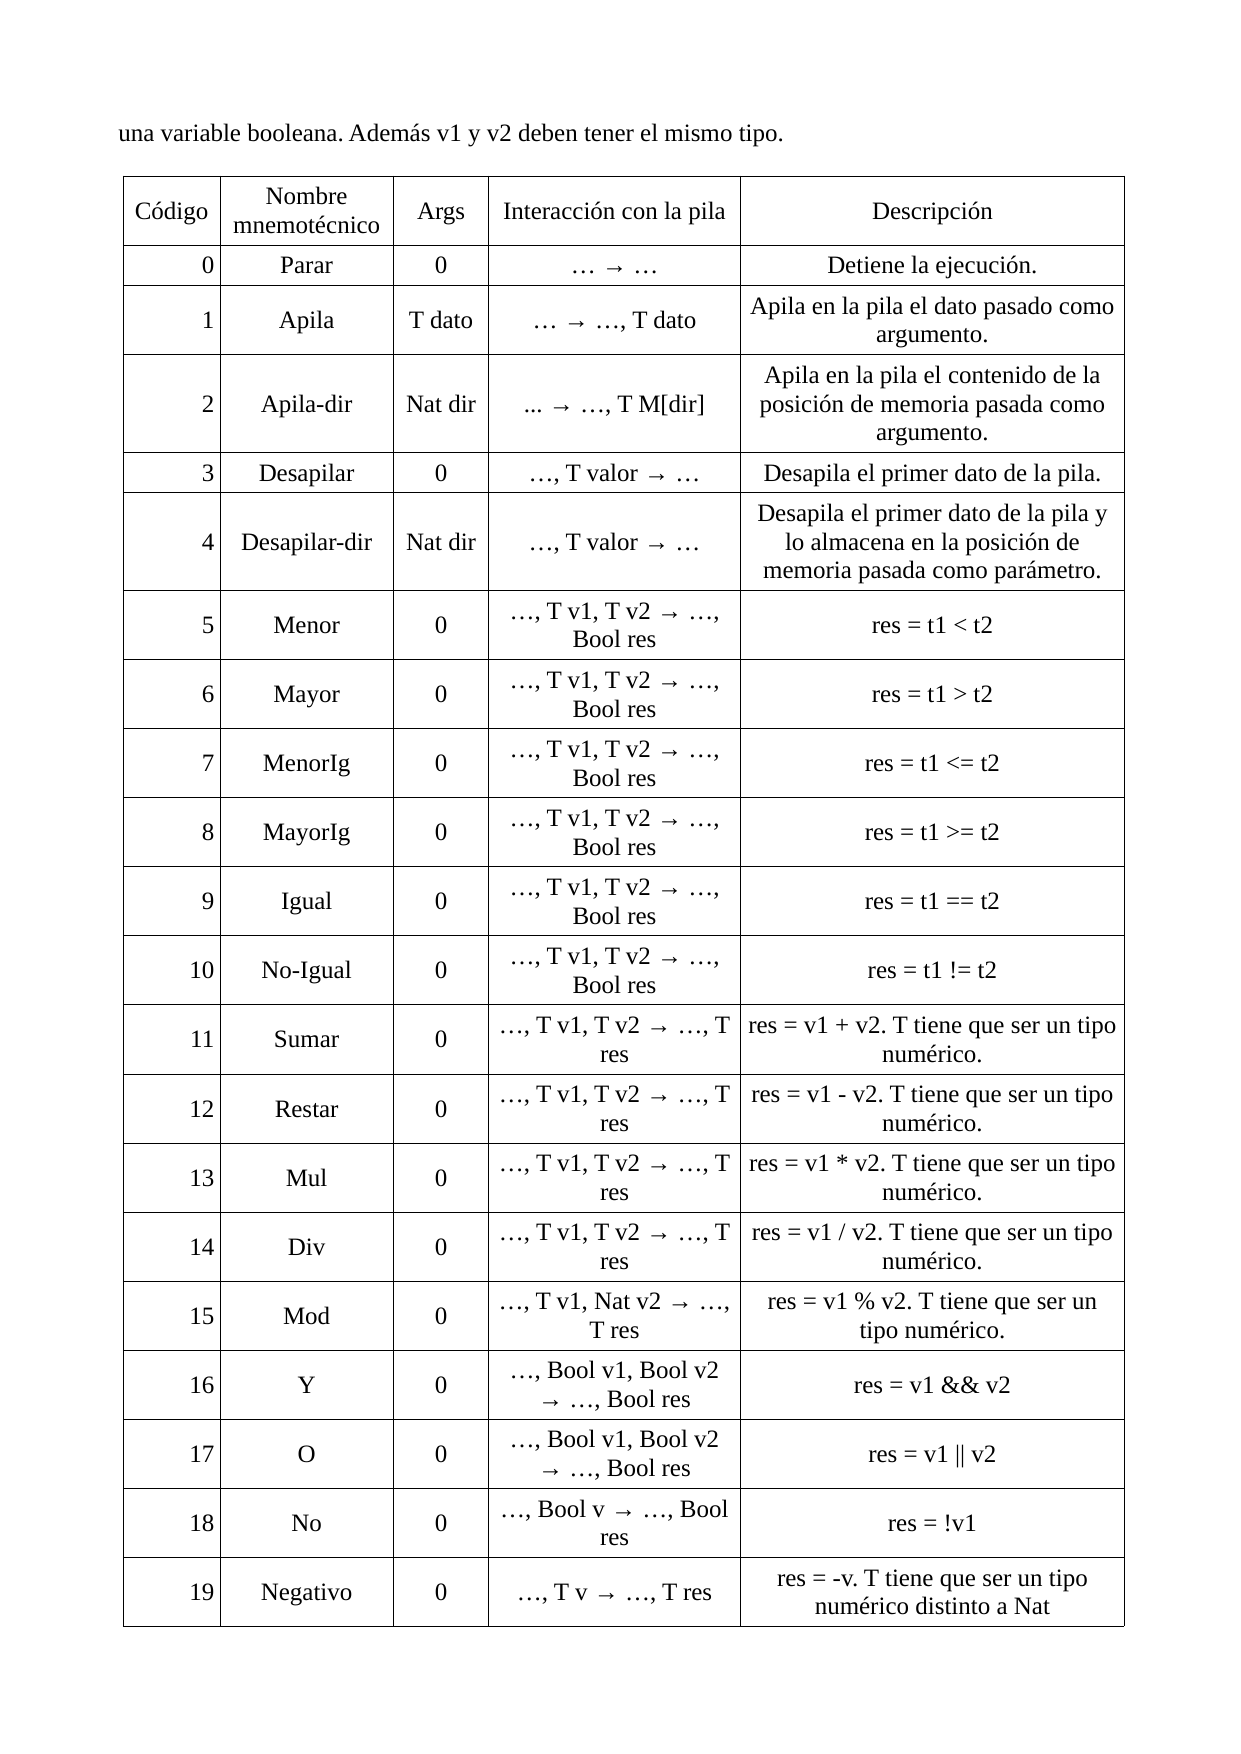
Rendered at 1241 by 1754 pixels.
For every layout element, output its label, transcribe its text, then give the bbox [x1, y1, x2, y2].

table_cell 15 [124, 1282, 220, 1350]
table_cell 0 [394, 1420, 488, 1488]
table_cell MenorIg [221, 729, 393, 797]
table_cell 0 [394, 453, 488, 492]
table_cell MayorIg [221, 798, 393, 866]
table_cell …, T valor → … [489, 493, 740, 590]
table_cell No-Igual [221, 936, 393, 1004]
table_cell Negativo [221, 1558, 393, 1626]
table_cell Div [221, 1213, 393, 1281]
table_cell Desapila el primer dato de la pila. [741, 453, 1124, 492]
table_cell res = t1 > t2 [741, 660, 1124, 728]
table_cell 0 [394, 1282, 488, 1350]
table_cell …, T v1, T v2 → …, T res [489, 1075, 740, 1142]
table_cell 14 [124, 1213, 220, 1281]
table_cell …, T v1, T v2 → …, Bool res [489, 729, 740, 797]
table_cell Desapilar-dir [221, 493, 393, 590]
table_cell 0 [394, 936, 488, 1004]
table_cell ... → …, T M[dir] [489, 355, 740, 452]
table_cell …, Bool v1, Bool v2 → …, Bool res [489, 1351, 740, 1419]
table_cell res = v1 - v2. T tiene que ser un tipo numérico. [741, 1075, 1124, 1142]
table_cell 0 [394, 1005, 488, 1073]
table_cell 0 [394, 1351, 488, 1419]
table_cell …, T v1, T v2 → …, T res [489, 1005, 740, 1073]
table_cell res = v1 + v2. T tiene que ser un tipo numérico. [741, 1005, 1124, 1073]
table_cell res = t1 < t2 [741, 591, 1124, 659]
table_header Nombre mnemotécnico [221, 177, 393, 245]
table_cell 9 [124, 867, 220, 935]
table_cell 13 [124, 1144, 220, 1212]
table_cell res = t1 == t2 [741, 867, 1124, 935]
table_header Args [394, 177, 488, 245]
table_cell 8 [124, 798, 220, 866]
table_cell 10 [124, 936, 220, 1004]
table_cell …, T v1, T v2 → …, Bool res [489, 798, 740, 866]
table_cell Mul [221, 1144, 393, 1212]
table_cell Restar [221, 1075, 393, 1142]
table_cell res = !v1 [741, 1489, 1124, 1557]
table_header Código [124, 177, 220, 245]
table_cell 0 [394, 1213, 488, 1281]
table_cell …, T v1, Nat v2 → …, T res [489, 1282, 740, 1350]
table_cell 0 [394, 1075, 488, 1142]
table_cell 2 [124, 355, 220, 452]
table_cell res = v1 * v2. T tiene que ser un tipo numérico. [741, 1144, 1124, 1212]
table_cell res = v1 / v2. T tiene que ser un tipo numérico. [741, 1213, 1124, 1281]
table_cell Mayor [221, 660, 393, 728]
table_cell 0 [394, 1558, 488, 1626]
table_cell …, Bool v1, Bool v2 → …, Bool res [489, 1420, 740, 1488]
table_cell 0 [394, 1489, 488, 1557]
table_cell …, T v1, T v2 → …, Bool res [489, 867, 740, 935]
table_cell Sumar [221, 1005, 393, 1073]
table_cell res = v1 && v2 [741, 1351, 1124, 1419]
table_cell 3 [124, 453, 220, 492]
table_cell Y [221, 1351, 393, 1419]
table_cell 11 [124, 1005, 220, 1073]
table_cell Nat dir [394, 355, 488, 452]
table_cell 0 [394, 591, 488, 659]
table_cell …, T valor → … [489, 453, 740, 492]
table_cell Desapilar [221, 453, 393, 492]
table_cell 1 [124, 286, 220, 354]
table_cell …, Bool v → …, Bool res [489, 1489, 740, 1557]
table_cell res = t1 <= t2 [741, 729, 1124, 797]
table_cell Nat dir [394, 493, 488, 590]
text una variable booleana. Además v1 y v2 deben tener el mismo tipo. [118, 118, 1122, 147]
table_cell 17 [124, 1420, 220, 1488]
table_cell …, T v1, T v2 → …, T res [489, 1144, 740, 1212]
table_cell Apila en la pila el dato pasado como argumento. [741, 286, 1124, 354]
table_cell 0 [394, 660, 488, 728]
table_cell 0 [394, 798, 488, 866]
table_cell Apila en la pila el contenido de la posición de memoria pasada como argumento. [741, 355, 1124, 452]
table_cell Parar [221, 246, 393, 285]
table_cell Mod [221, 1282, 393, 1350]
table_cell … → …, T dato [489, 286, 740, 354]
table_cell Apila-dir [221, 355, 393, 452]
table_cell …, T v1, T v2 → …, Bool res [489, 660, 740, 728]
table_cell 4 [124, 493, 220, 590]
table_cell 18 [124, 1489, 220, 1557]
table_cell …, T v → …, T res [489, 1558, 740, 1626]
table_cell 19 [124, 1558, 220, 1626]
table_cell 5 [124, 591, 220, 659]
table_cell …, T v1, T v2 → …, T res [489, 1213, 740, 1281]
table_cell Desapila el primer dato de la pila y lo almacena en la posición de memoria pasada como parámetro. [741, 493, 1124, 590]
table_cell res = -v. T tiene que ser un tipo numérico distinto a Nat [741, 1558, 1124, 1626]
table_cell T dato [394, 286, 488, 354]
table_cell res = t1 != t2 [741, 936, 1124, 1004]
table_cell 0 [124, 246, 220, 285]
table_cell … → … [489, 246, 740, 285]
table_cell 16 [124, 1351, 220, 1419]
table_cell res = t1 >= t2 [741, 798, 1124, 866]
table_cell No [221, 1489, 393, 1557]
table_cell …, T v1, T v2 → …, Bool res [489, 936, 740, 1004]
table_cell Detiene la ejecución. [741, 246, 1124, 285]
table_header Interacción con la pila [489, 177, 740, 245]
table_cell 0 [394, 729, 488, 797]
table_cell res = v1 % v2. T tiene que ser un tipo numérico. [741, 1282, 1124, 1350]
table_cell 7 [124, 729, 220, 797]
table_cell O [221, 1420, 393, 1488]
table_cell Apila [221, 286, 393, 354]
table_cell …, T v1, T v2 → …, Bool res [489, 591, 740, 659]
table_cell 0 [394, 867, 488, 935]
table_cell Igual [221, 867, 393, 935]
table_cell res = v1 || v2 [741, 1420, 1124, 1488]
table_cell Menor [221, 591, 393, 659]
table_cell 12 [124, 1075, 220, 1142]
table_cell 0 [394, 1144, 488, 1212]
table_cell 6 [124, 660, 220, 728]
table_cell 0 [394, 246, 488, 285]
table_header Descripción [741, 177, 1124, 245]
